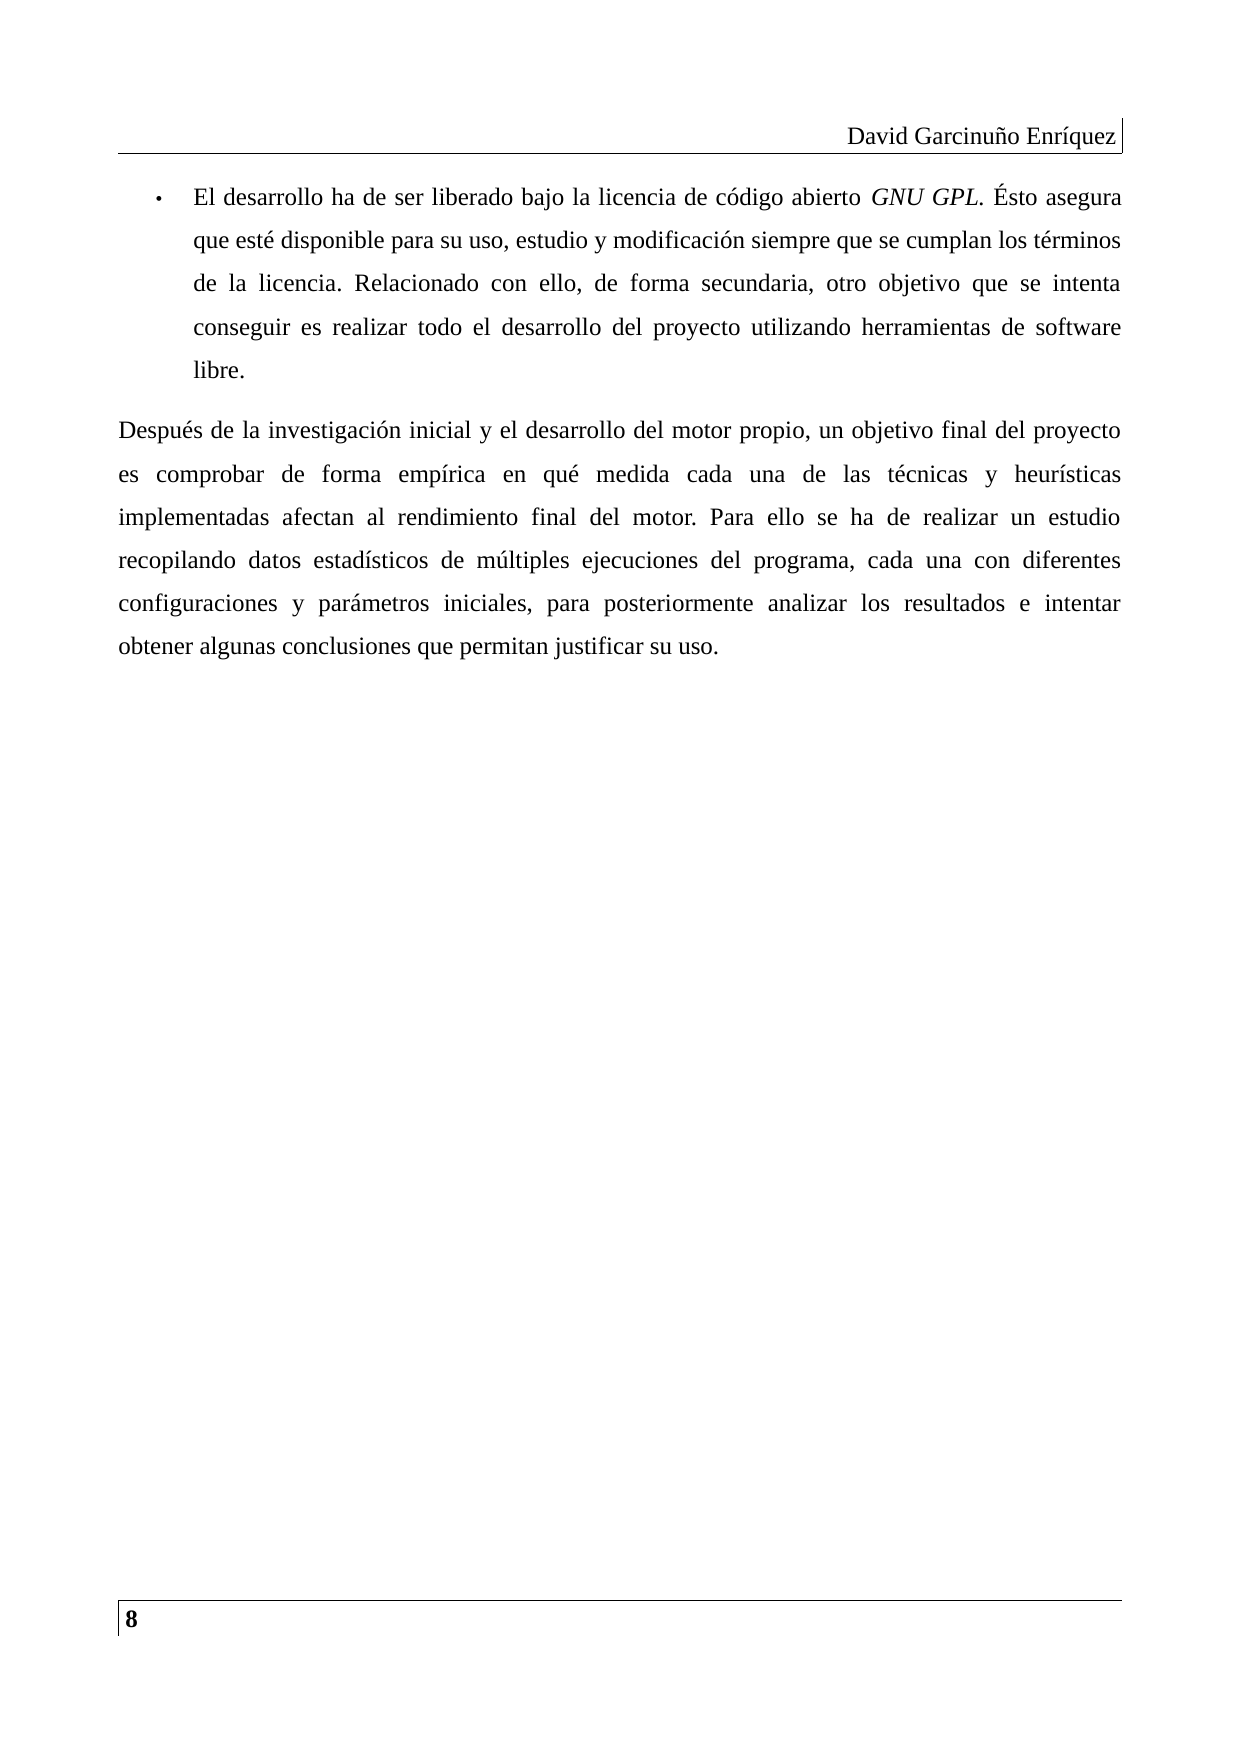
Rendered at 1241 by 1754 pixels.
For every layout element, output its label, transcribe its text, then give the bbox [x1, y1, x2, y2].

list El desarrollo ha de ser liberado bajo la licencia de código abierto GNU GPL. Ésto asegura que esté disponible para su uso, estudio y modificación siempre que se cumplan los términos de la licencia. Relacionado con ello, de forma secundaria, otro objetivo que se intenta conseguir es realizar todo el desarrollo del proyecto utilizando herramientas de software libre. [156, 182, 1122, 383]
text Después de la investigación inicial y el desarrollo del motor propio, un objetivo final del proyecto es comprobar de forma empírica en qué medida cada una de las técnicas y heurísticas implementadas afectan al rendimiento final del motor. Para ello se ha de realizar un estudio recopilando datos estadísticos de múltiples ejecuciones del programa, cada una con diferentes configuraciones y parámetros iniciales, para posteriormente analizar los resultados e intentar obtener algunas conclusiones que permitan justificar su uso. [118, 416, 1122, 660]
